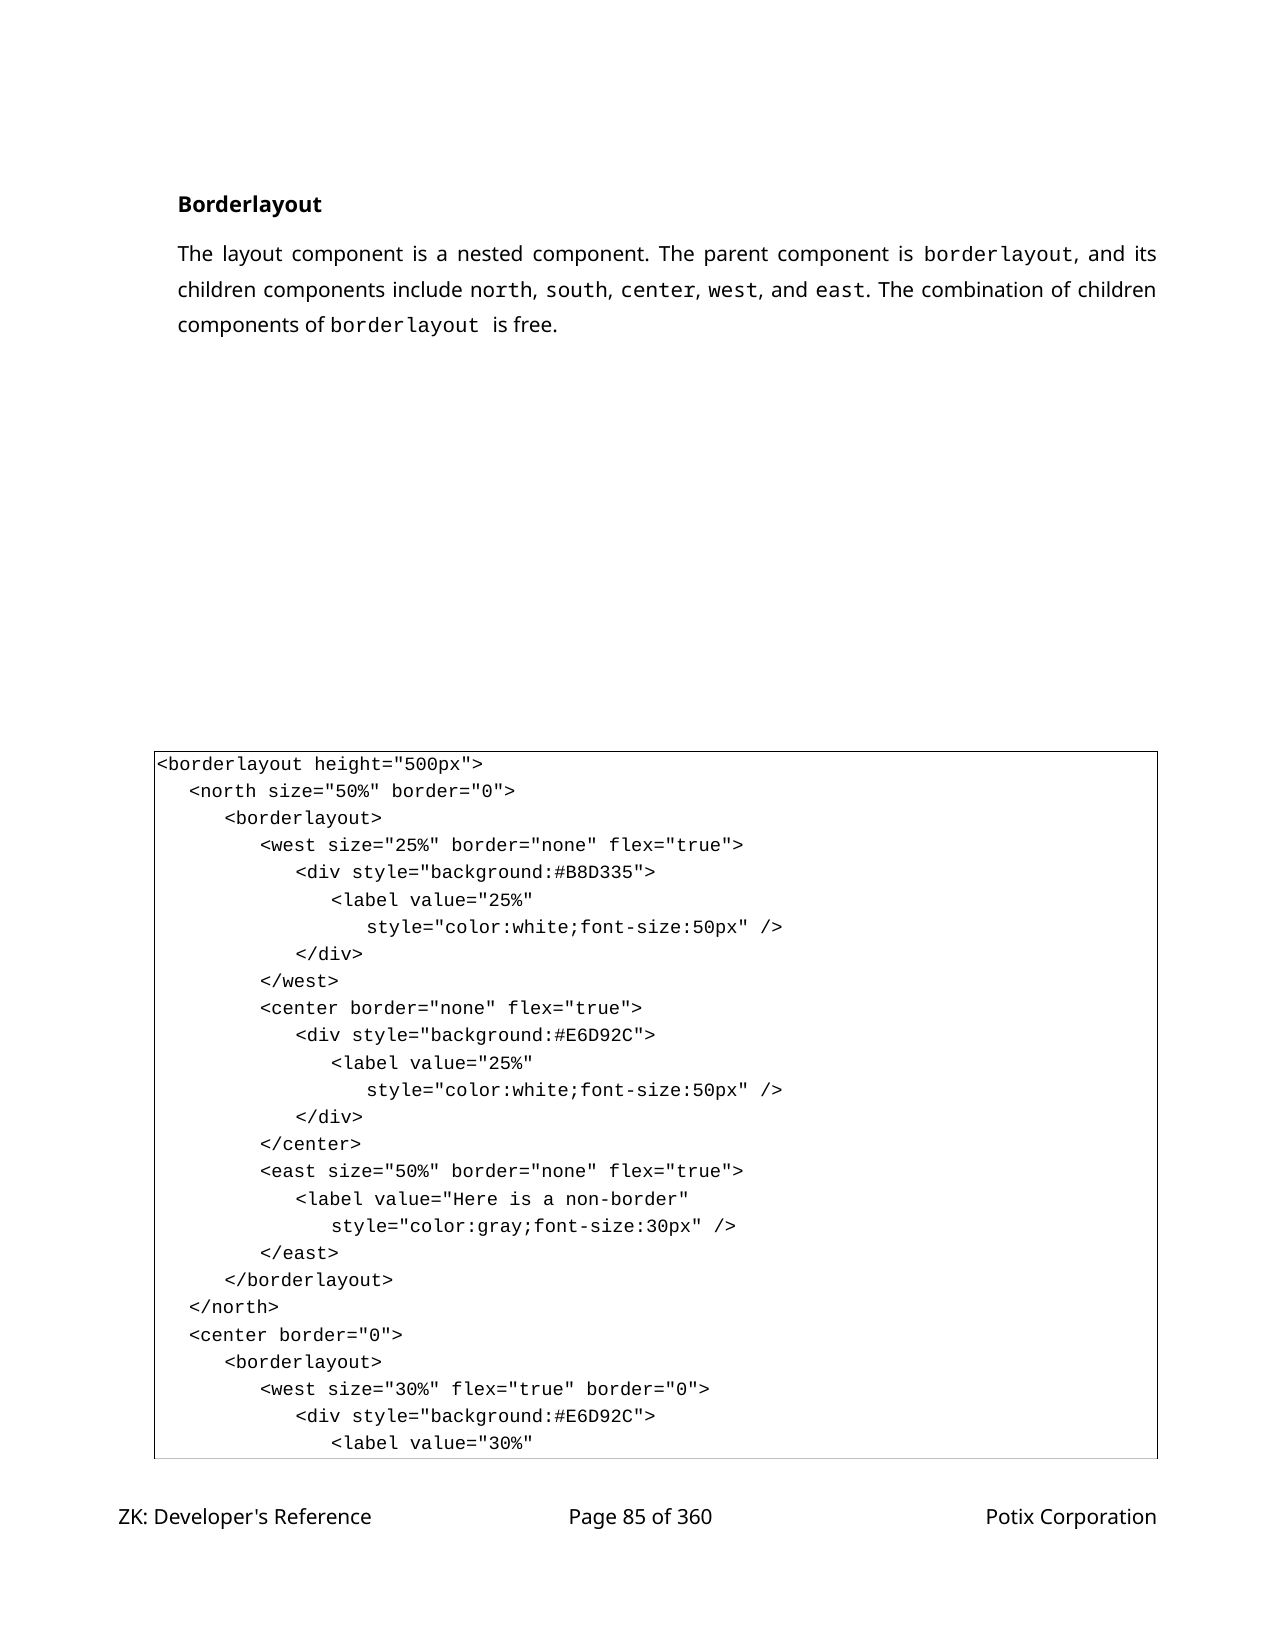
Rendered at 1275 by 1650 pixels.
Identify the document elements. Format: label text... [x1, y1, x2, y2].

text <north size="50%" border="0"> [155, 779, 1157, 803]
text <west size="30%" flex="true" border="0"> [155, 1377, 1157, 1401]
text style="color:white;font-size:50px" /> [155, 914, 1157, 939]
text <label value="Here is a non-border" [155, 1186, 1157, 1211]
text style="color:gray;font-size:30px" /> [155, 1214, 1157, 1238]
subtitle Borderlayout [177, 189, 1157, 219]
text <label value="25%" [155, 887, 1157, 912]
text <div style="background:#E6D92C"> [155, 1023, 1157, 1048]
text <borderlayout> [155, 806, 1157, 830]
text </div> [155, 1105, 1157, 1129]
text <east size="50%" border="none" flex="true"> [155, 1159, 1157, 1183]
text </borderlayout> [155, 1268, 1157, 1292]
text <borderlayout> [155, 1349, 1157, 1374]
text </center> [155, 1132, 1157, 1156]
text style="color:white;font-size:50px" /> [155, 1078, 1157, 1102]
text </div> [155, 942, 1157, 966]
text The layout component is a nested component. The parent component is borderlayout, and its children components include north, south, center, west, and east. The combination of children components of borderlayout is free. [177, 239, 1157, 339]
text <borderlayout height="500px"> [155, 752, 1157, 776]
text </west> [155, 969, 1157, 993]
text <div style="background:#B8D335"> [155, 860, 1157, 884]
text <div style="background:#E6D92C"> [155, 1404, 1157, 1428]
text </east> [155, 1241, 1157, 1265]
text <west size="25%" border="none" flex="true"> [155, 833, 1157, 857]
text <center border="none" flex="true"> [155, 996, 1157, 1020]
text </north> [155, 1295, 1157, 1319]
text <label value="25%" [155, 1051, 1157, 1075]
text <label value="30%" [155, 1431, 1157, 1458]
text <center border="0"> [155, 1322, 1157, 1347]
